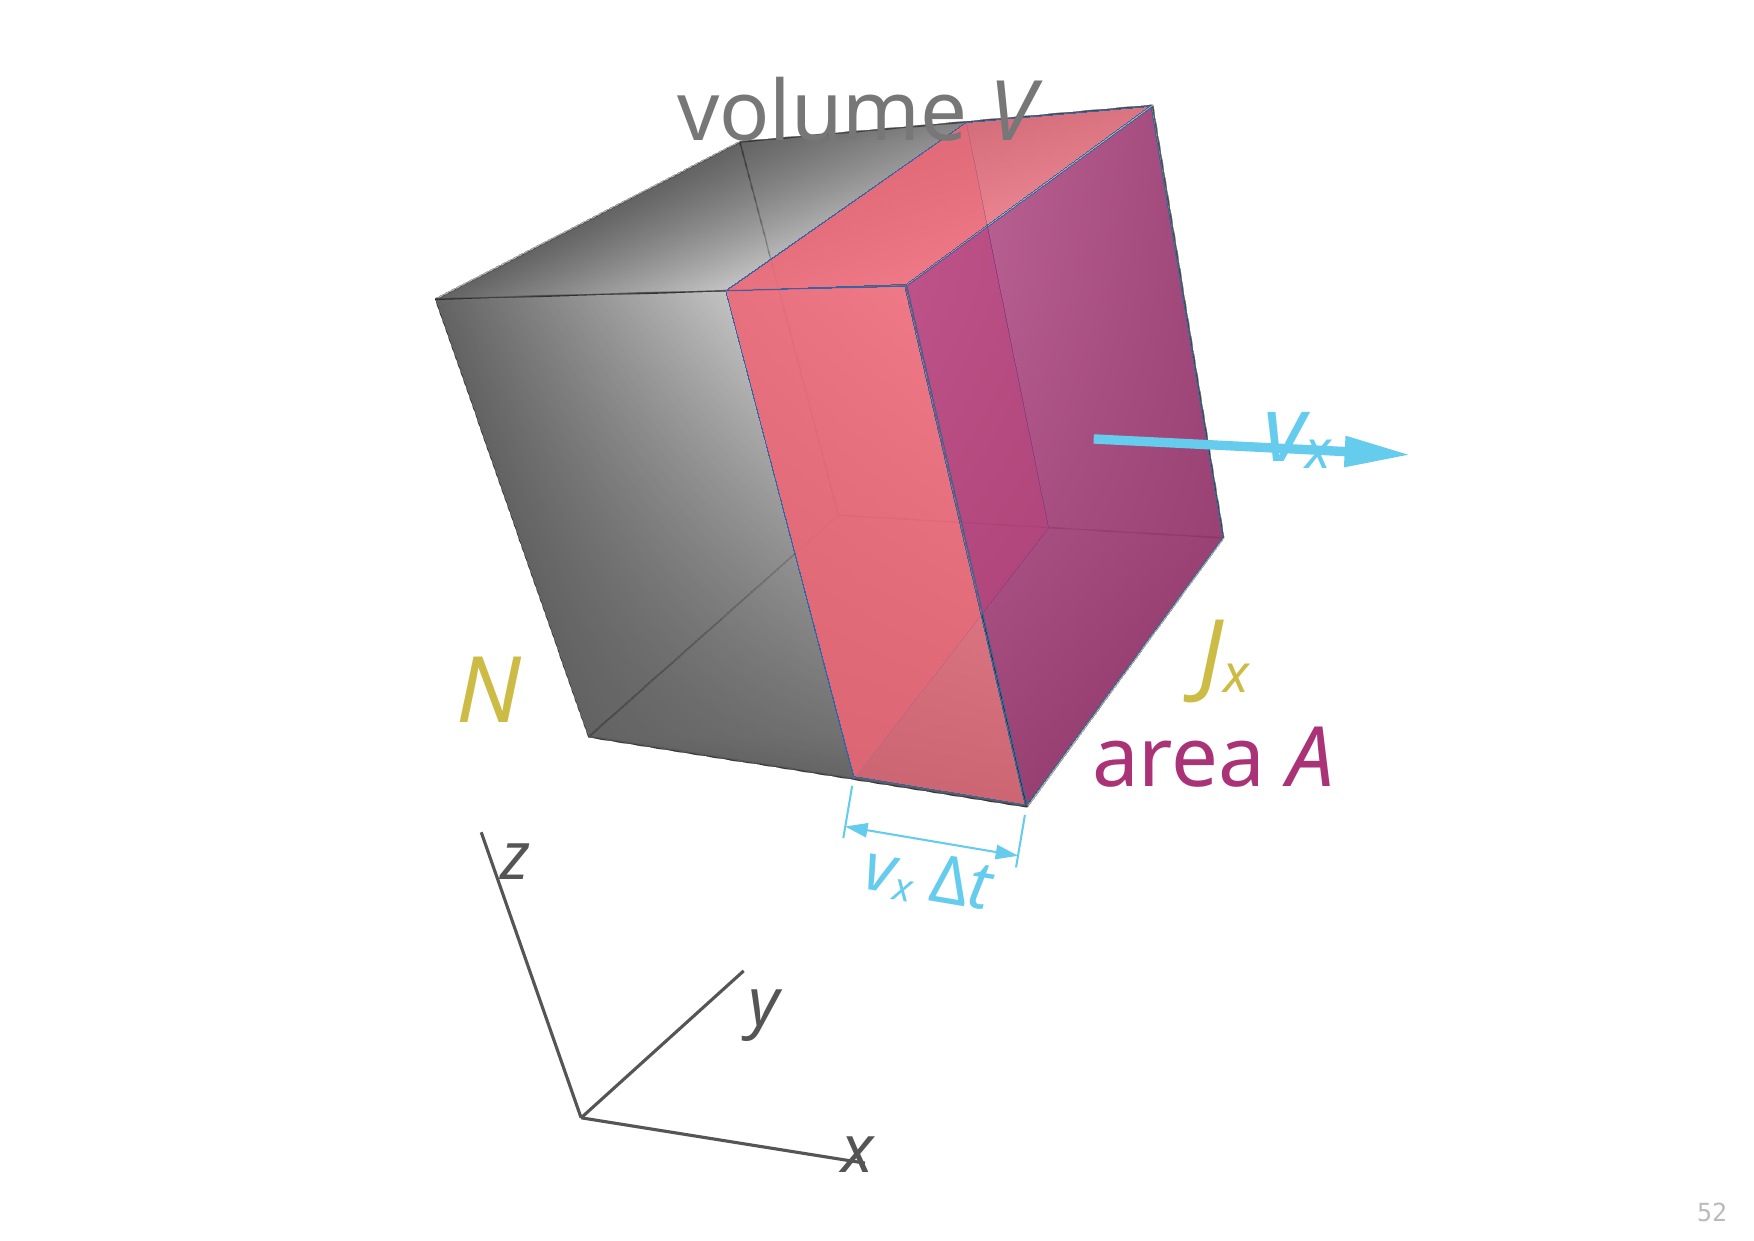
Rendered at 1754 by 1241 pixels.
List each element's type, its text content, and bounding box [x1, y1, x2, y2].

text_box y [733, 946, 775, 1029]
text_box x [827, 1094, 868, 1176]
text_box volume V [662, 43, 1054, 142]
text_box z [486, 801, 525, 883]
text_box vx [1248, 355, 1351, 463]
text_box Jx [1183, 580, 1271, 687]
text_box N [441, 616, 544, 724]
text_box [725, 106, 1223, 805]
text_box area A [1077, 689, 1343, 788]
